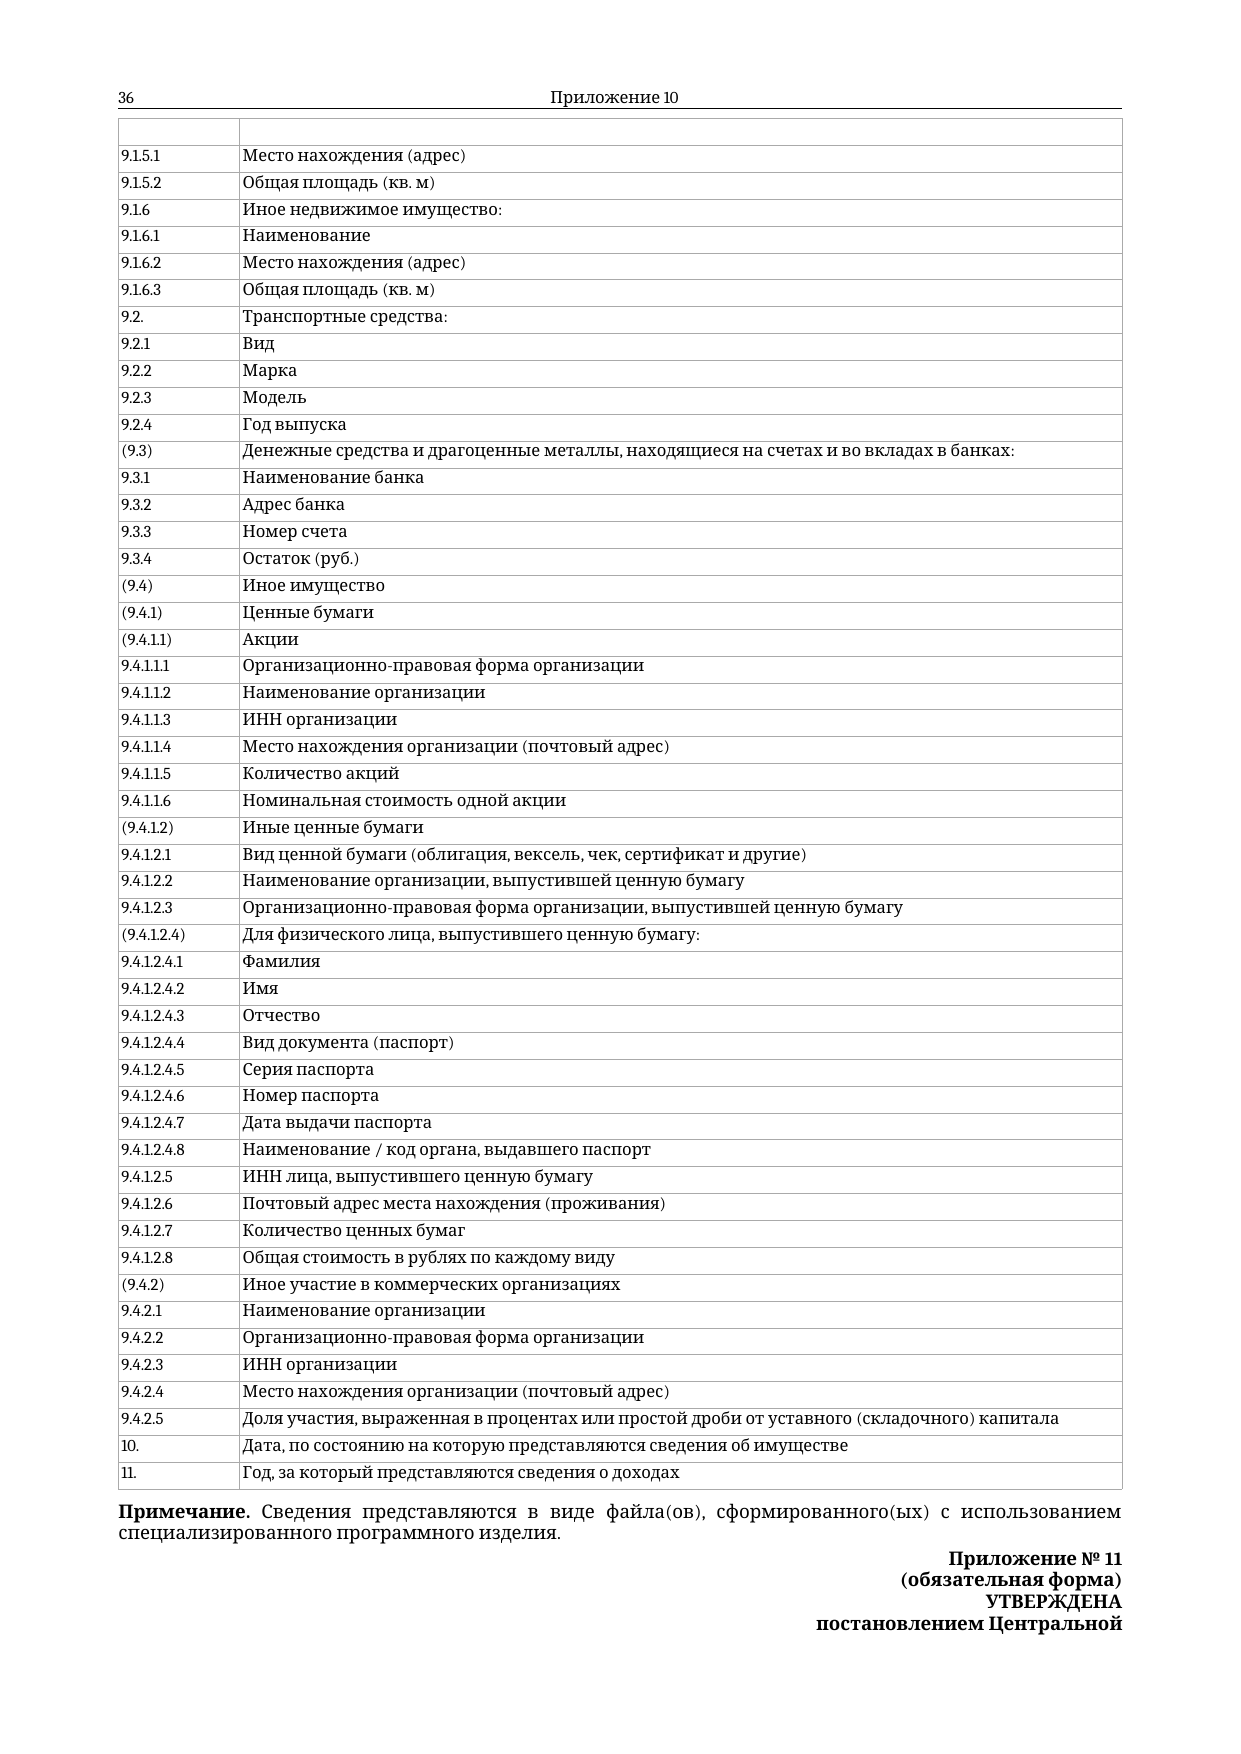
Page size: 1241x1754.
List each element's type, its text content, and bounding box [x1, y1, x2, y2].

table_cell (9.4.1) [119, 603, 239, 629]
table_cell Ценные бумаги [240, 603, 1122, 629]
table_cell Адрес банка [240, 495, 1122, 521]
table_cell 9.4.1.2.4.5 [119, 1060, 239, 1086]
table_cell Иное участие в коммерческих организациях [240, 1275, 1122, 1301]
table_cell Почтовый адрес места нахождения (проживания) [240, 1194, 1122, 1220]
table_cell [119, 119, 239, 145]
table_cell 9.2. [119, 307, 239, 333]
table_cell Общая площадь (кв. м) [240, 173, 1122, 199]
table_cell Наименование организации, выпустившей ценную бумагу [240, 872, 1122, 897]
table_cell 9.4.1.1.3 [119, 710, 239, 736]
table_cell 9.4.1.1.1 [119, 657, 239, 682]
table_cell 9.1.6 [119, 200, 239, 226]
table_cell Номинальная стоимость одной акции [240, 791, 1122, 817]
table_cell Место нахождения (адрес) [240, 254, 1122, 279]
table_cell Место нахождения организации (почтовый адрес) [240, 1382, 1122, 1408]
table_cell Наименование / код органа, выдавшего паспорт [240, 1140, 1122, 1166]
table_cell ИНН лица, выпустившего ценную бумагу [240, 1167, 1122, 1193]
table_cell Денежные средства и драгоценные металлы, находящиеся на счетах и во вкладах в банках: [240, 442, 1122, 467]
table_cell 9.4.1.2.5 [119, 1167, 239, 1193]
table_cell 9.2.1 [119, 334, 239, 360]
table_cell (9.4.1.2) [119, 818, 239, 844]
table_cell Общая стоимость в рублях по каждому виду [240, 1248, 1122, 1274]
table_cell 9.4.1.2.4.7 [119, 1114, 239, 1139]
table_cell Количество ценных бумаг [240, 1221, 1122, 1247]
table_cell Организационно-правовая форма организации [240, 657, 1122, 682]
table_cell Место нахождения (адрес) [240, 146, 1122, 172]
table_cell 9.4.1.2.2 [119, 872, 239, 897]
table_cell 9.4.1.1.4 [119, 737, 239, 763]
table_cell 9.3.4 [119, 549, 239, 575]
table_cell 9.4.1.1.6 [119, 791, 239, 817]
table_cell Фамилия [240, 952, 1122, 978]
table_cell 9.1.6.3 [119, 280, 239, 306]
table_cell Иное недвижимое имущество: [240, 200, 1122, 226]
table_cell Наименование организации [240, 1302, 1122, 1327]
table_cell 9.4.1.2.8 [119, 1248, 239, 1274]
table_cell 9.4.1.2.4.3 [119, 1006, 239, 1032]
table_cell Доля участия, выраженная в процентах или простой дроби от уставного (складочного) капитала [240, 1409, 1122, 1435]
table_cell Общая площадь (кв. м) [240, 280, 1122, 306]
table_cell (9.4.2) [119, 1275, 239, 1301]
table_cell (9.4.1.2.4) [119, 925, 239, 951]
table_cell (9.4.1.1) [119, 630, 239, 656]
table_cell (9.3) [119, 442, 239, 467]
table_cell Иные ценные бумаги [240, 818, 1122, 844]
table_cell 9.3.1 [119, 469, 239, 494]
table_cell 9.2.2 [119, 361, 239, 387]
table_cell [240, 119, 1122, 145]
table_cell 9.2.4 [119, 415, 239, 441]
table_cell 9.4.1.2.4.8 [119, 1140, 239, 1166]
table_cell ИНН организации [240, 1355, 1122, 1381]
table_cell Серия паспорта [240, 1060, 1122, 1086]
table_cell 9.4.1.2.4.4 [119, 1033, 239, 1059]
table_cell Наименование [240, 227, 1122, 252]
table_cell 9.4.1.2.6 [119, 1194, 239, 1220]
table_cell Номер счета [240, 522, 1122, 548]
table_cell Акции [240, 630, 1122, 656]
text Приложение № 11 (обязательная форма) УТВЕРЖДЕНА постановлением Центральной [118, 1548, 1122, 1635]
table_cell 9.1.6.2 [119, 254, 239, 279]
table_cell 9.4.2.5 [119, 1409, 239, 1435]
table_cell 9.4.2.3 [119, 1355, 239, 1381]
table_cell Вид [240, 334, 1122, 360]
table_cell 9.4.1.2.4.6 [119, 1087, 239, 1112]
table_cell Транспортные средства: [240, 307, 1122, 333]
table_cell Дата выдачи паспорта [240, 1114, 1122, 1139]
table_cell 9.3.2 [119, 495, 239, 521]
table_cell (9.4) [119, 576, 239, 602]
table_cell 9.4.1.1.2 [119, 684, 239, 709]
table_cell Марка [240, 361, 1122, 387]
table_cell Модель [240, 388, 1122, 414]
table_cell 9.4.1.2.7 [119, 1221, 239, 1247]
table_cell 9.4.1.2.4.1 [119, 952, 239, 978]
table_cell Год выпуска [240, 415, 1122, 441]
table_cell 9.4.2.4 [119, 1382, 239, 1408]
table_cell 9.4.1.1.5 [119, 764, 239, 790]
table_cell Год, за который представляются сведения о доходах [240, 1463, 1122, 1489]
table_cell Иное имущество [240, 576, 1122, 602]
table_cell Отчество [240, 1006, 1122, 1032]
table_cell 9.2.3 [119, 388, 239, 414]
table_cell 9.3.3 [119, 522, 239, 548]
table_cell Наименование банка [240, 469, 1122, 494]
table_cell Имя [240, 979, 1122, 1005]
table_cell 9.4.1.2.1 [119, 845, 239, 871]
table_cell Остаток (руб.) [240, 549, 1122, 575]
table_cell Номер паспорта [240, 1087, 1122, 1112]
table_cell Организационно-правовая форма организации, выпустившей ценную бумагу [240, 899, 1122, 924]
table_cell 9.4.1.2.4.2 [119, 979, 239, 1005]
table_cell Количество акций [240, 764, 1122, 790]
table_cell Место нахождения организации (почтовый адрес) [240, 737, 1122, 763]
table_cell Вид документа (паспорт) [240, 1033, 1122, 1059]
table_cell Для физического лица, выпустившего ценную бумагу: [240, 925, 1122, 951]
table_cell Наименование организации [240, 684, 1122, 709]
text Примечание. Сведения представляются в виде файла(ов), сформированного(ых) с использованием специализированного программного изделия. [118, 1501, 1122, 1544]
table_cell ИНН организации [240, 710, 1122, 736]
table_cell 11. [119, 1463, 239, 1489]
table_cell 9.4.2.2 [119, 1329, 239, 1354]
table_cell 10. [119, 1436, 239, 1462]
table_cell 9.1.6.1 [119, 227, 239, 252]
table_cell 9.4.1.2.3 [119, 899, 239, 924]
table_cell 9.1.5.2 [119, 173, 239, 199]
table_cell 9.4.2.1 [119, 1302, 239, 1327]
table_cell Организационно-правовая форма организации [240, 1329, 1122, 1354]
table_cell Дата, по состоянию на которую представляются сведения об имуществе [240, 1436, 1122, 1462]
table_cell Вид ценной бумаги (облигация, вексель, чек, сертификат и другие) [240, 845, 1122, 871]
table_cell 9.1.5.1 [119, 146, 239, 172]
